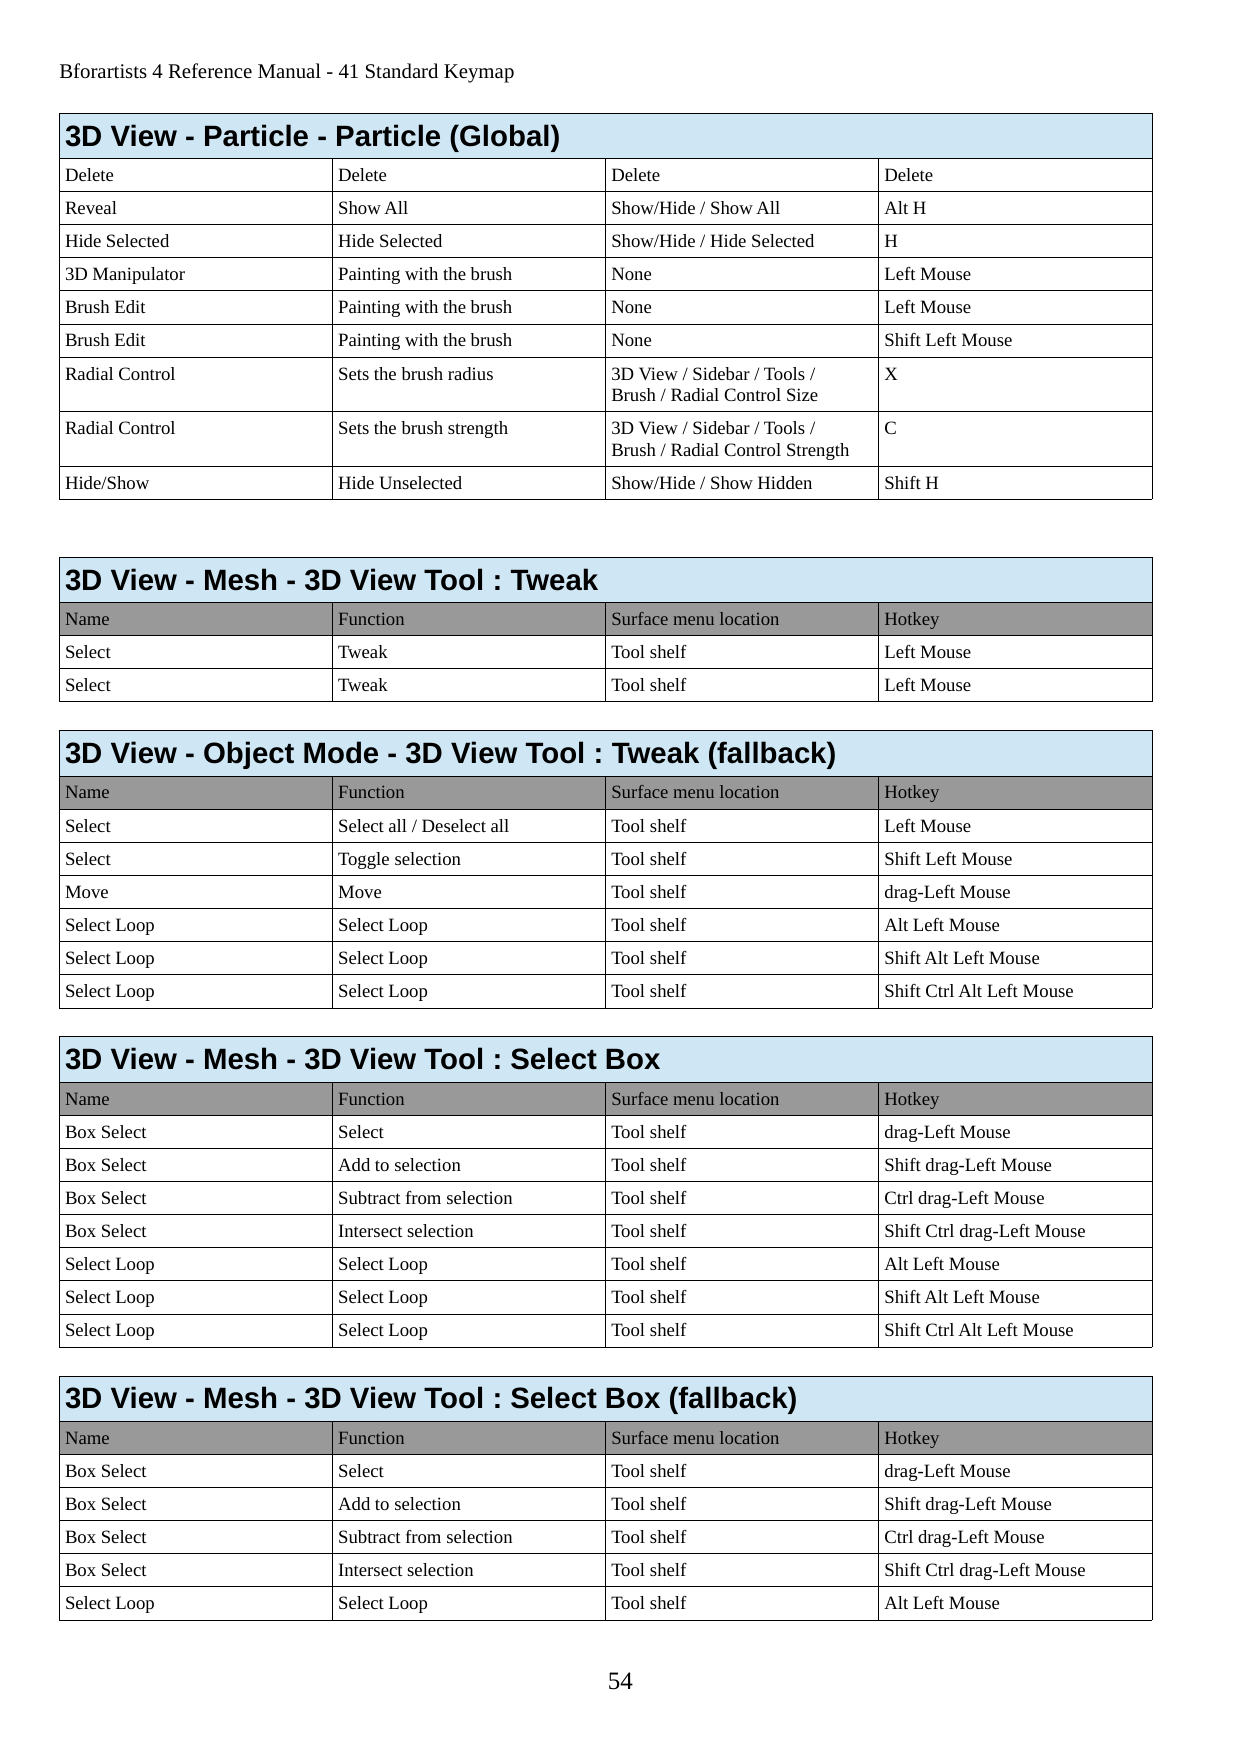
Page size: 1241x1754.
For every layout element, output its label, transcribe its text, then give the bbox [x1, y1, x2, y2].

table_cell Radial Control [60, 358, 332, 411]
table_cell Sets the brush radius [333, 358, 605, 411]
table_cell Surface menu location [606, 603, 878, 635]
table_cell Box Select [60, 1488, 332, 1520]
table_cell Select Loop [333, 1281, 605, 1313]
table_cell Box Select [60, 1554, 332, 1586]
table_cell Hide Selected [60, 225, 332, 257]
table_cell Delete [879, 159, 1152, 191]
table_cell Tool shelf [606, 1248, 878, 1280]
table_cell Select Loop [333, 909, 605, 941]
table_cell Hide Selected [333, 225, 605, 257]
table_cell Tool shelf [606, 1488, 878, 1520]
table_cell Tool shelf [606, 1116, 878, 1148]
table_cell Toggle selection [333, 843, 605, 875]
table_cell Tool shelf [606, 1281, 878, 1313]
table_cell Tool shelf [606, 876, 878, 908]
table_cell Surface menu location [606, 1083, 878, 1115]
table_cell None [606, 325, 878, 357]
table_cell Tweak [333, 636, 605, 668]
table_cell Left Mouse [879, 636, 1152, 668]
table_cell Show/Hide / Show Hidden [606, 467, 878, 499]
table_cell Hotkey [879, 1422, 1152, 1454]
table_cell Delete [333, 159, 605, 191]
table_cell Intersect selection [333, 1215, 605, 1247]
table_cell Painting with the brush [333, 258, 605, 290]
table_cell X [879, 358, 1152, 411]
table_cell drag-Left Mouse [879, 876, 1152, 908]
table_cell Select Loop [333, 1315, 605, 1347]
table_cell Function [333, 1083, 605, 1115]
table_cell Surface menu location [606, 777, 878, 809]
table_cell Tool shelf [606, 843, 878, 875]
table_cell Show All [333, 192, 605, 224]
table_cell 3D View / Sidebar / Tools / Brush / Radial Control Strength [606, 412, 878, 466]
table_cell Shift Alt Left Mouse [879, 1281, 1152, 1313]
table_cell None [606, 258, 878, 290]
table_cell Ctrl drag-Left Mouse [879, 1182, 1152, 1214]
table_cell Box Select [60, 1521, 332, 1553]
table_cell Painting with the brush [333, 291, 605, 323]
table_cell Box Select [60, 1455, 332, 1487]
table_cell Select Loop [60, 1315, 332, 1347]
table_cell Hotkey [879, 603, 1152, 635]
table_cell Name [60, 777, 332, 809]
table_cell Tool shelf [606, 1521, 878, 1553]
table_cell Shift Left Mouse [879, 843, 1152, 875]
table_header 3D View - Mesh - 3D View Tool : Tweak [60, 558, 1152, 602]
table_cell H [879, 225, 1152, 257]
table_cell Tool shelf [606, 810, 878, 842]
table_cell 3D Manipulator [60, 258, 332, 290]
table_cell Tool shelf [606, 1455, 878, 1487]
table_cell Alt Left Mouse [879, 1587, 1152, 1619]
table_cell Select [333, 1116, 605, 1148]
table_cell Select [333, 1455, 605, 1487]
table_cell Shift Ctrl drag-Left Mouse [879, 1215, 1152, 1247]
table_cell Add to selection [333, 1149, 605, 1181]
table_cell Tool shelf [606, 1315, 878, 1347]
table_cell Hotkey [879, 1083, 1152, 1115]
table_cell Delete [60, 159, 332, 191]
table_header 3D View - Mesh - 3D View Tool : Select Box (fallback) [60, 1377, 1152, 1421]
table_cell Tool shelf [606, 636, 878, 668]
table_cell Shift Ctrl Alt Left Mouse [879, 975, 1152, 1007]
table_cell Select Loop [60, 942, 332, 974]
table_cell Box Select [60, 1149, 332, 1181]
table_cell Select Loop [60, 1248, 332, 1280]
table_cell Select [60, 636, 332, 668]
table_cell None [606, 291, 878, 323]
table_cell Hide Unselected [333, 467, 605, 499]
table_cell Tool shelf [606, 1587, 878, 1619]
table_cell Show/Hide / Hide Selected [606, 225, 878, 257]
table_cell Left Mouse [879, 669, 1152, 701]
table_cell Box Select [60, 1182, 332, 1214]
table_cell Select Loop [60, 909, 332, 941]
table_header 3D View - Particle - Particle (Global) [60, 114, 1152, 158]
table_cell Select Loop [333, 1248, 605, 1280]
table_cell Hotkey [879, 777, 1152, 809]
table_cell Function [333, 777, 605, 809]
table_cell Tool shelf [606, 669, 878, 701]
table_cell Tool shelf [606, 909, 878, 941]
table_header 3D View - Mesh - 3D View Tool : Select Box [60, 1037, 1152, 1082]
table_cell Tool shelf [606, 975, 878, 1007]
table_cell Subtract from selection [333, 1182, 605, 1214]
table_cell Alt H [879, 192, 1152, 224]
table_cell Select Loop [333, 1587, 605, 1619]
table_cell Reveal [60, 192, 332, 224]
table_cell 3D View / Sidebar / Tools / Brush / Radial Control Size [606, 358, 878, 411]
table_cell Surface menu location [606, 1422, 878, 1454]
table_cell Select Loop [60, 975, 332, 1007]
table_cell Shift drag-Left Mouse [879, 1488, 1152, 1520]
table_cell Left Mouse [879, 291, 1152, 323]
table_cell drag-Left Mouse [879, 1455, 1152, 1487]
table_cell Select Loop [60, 1281, 332, 1313]
table_cell Show/Hide / Show All [606, 192, 878, 224]
table_cell Select [60, 843, 332, 875]
table_cell Tool shelf [606, 1182, 878, 1214]
table_cell Brush Edit [60, 325, 332, 357]
table_cell Shift Ctrl drag-Left Mouse [879, 1554, 1152, 1586]
table_cell Select Loop [60, 1587, 332, 1619]
table_cell Shift Ctrl Alt Left Mouse [879, 1315, 1152, 1347]
table_cell Left Mouse [879, 810, 1152, 842]
table_cell Move [60, 876, 332, 908]
table_cell Intersect selection [333, 1554, 605, 1586]
table_cell Shift Left Mouse [879, 325, 1152, 357]
table_cell Delete [606, 159, 878, 191]
table_cell Select all / Deselect all [333, 810, 605, 842]
table_cell Shift Alt Left Mouse [879, 942, 1152, 974]
table_cell Name [60, 1422, 332, 1454]
table_cell Select [60, 669, 332, 701]
table_cell Ctrl drag-Left Mouse [879, 1521, 1152, 1553]
table_cell Brush Edit [60, 291, 332, 323]
table_cell Box Select [60, 1116, 332, 1148]
table_cell Radial Control [60, 412, 332, 466]
table_cell Tool shelf [606, 1554, 878, 1586]
table_cell Name [60, 1083, 332, 1115]
table_cell C [879, 412, 1152, 466]
table_cell Sets the brush strength [333, 412, 605, 466]
table_cell Name [60, 603, 332, 635]
table_header 3D View - Object Mode - 3D View Tool : Tweak (fallback) [60, 731, 1152, 776]
table_cell Shift H [879, 467, 1152, 499]
table_cell Function [333, 1422, 605, 1454]
table_cell drag-Left Mouse [879, 1116, 1152, 1148]
table_cell Subtract from selection [333, 1521, 605, 1553]
table_cell Left Mouse [879, 258, 1152, 290]
table_cell Tool shelf [606, 942, 878, 974]
table_cell Tweak [333, 669, 605, 701]
table_cell Select Loop [333, 942, 605, 974]
table_cell Box Select [60, 1215, 332, 1247]
table_cell Select Loop [333, 975, 605, 1007]
table_cell Move [333, 876, 605, 908]
table_cell Tool shelf [606, 1149, 878, 1181]
table_cell Add to selection [333, 1488, 605, 1520]
table_cell Alt Left Mouse [879, 909, 1152, 941]
table_cell Hide/Show [60, 467, 332, 499]
table_cell Alt Left Mouse [879, 1248, 1152, 1280]
table_cell Tool shelf [606, 1215, 878, 1247]
table_cell Select [60, 810, 332, 842]
table_cell Shift drag-Left Mouse [879, 1149, 1152, 1181]
table_cell Painting with the brush [333, 325, 605, 357]
table_cell Function [333, 603, 605, 635]
